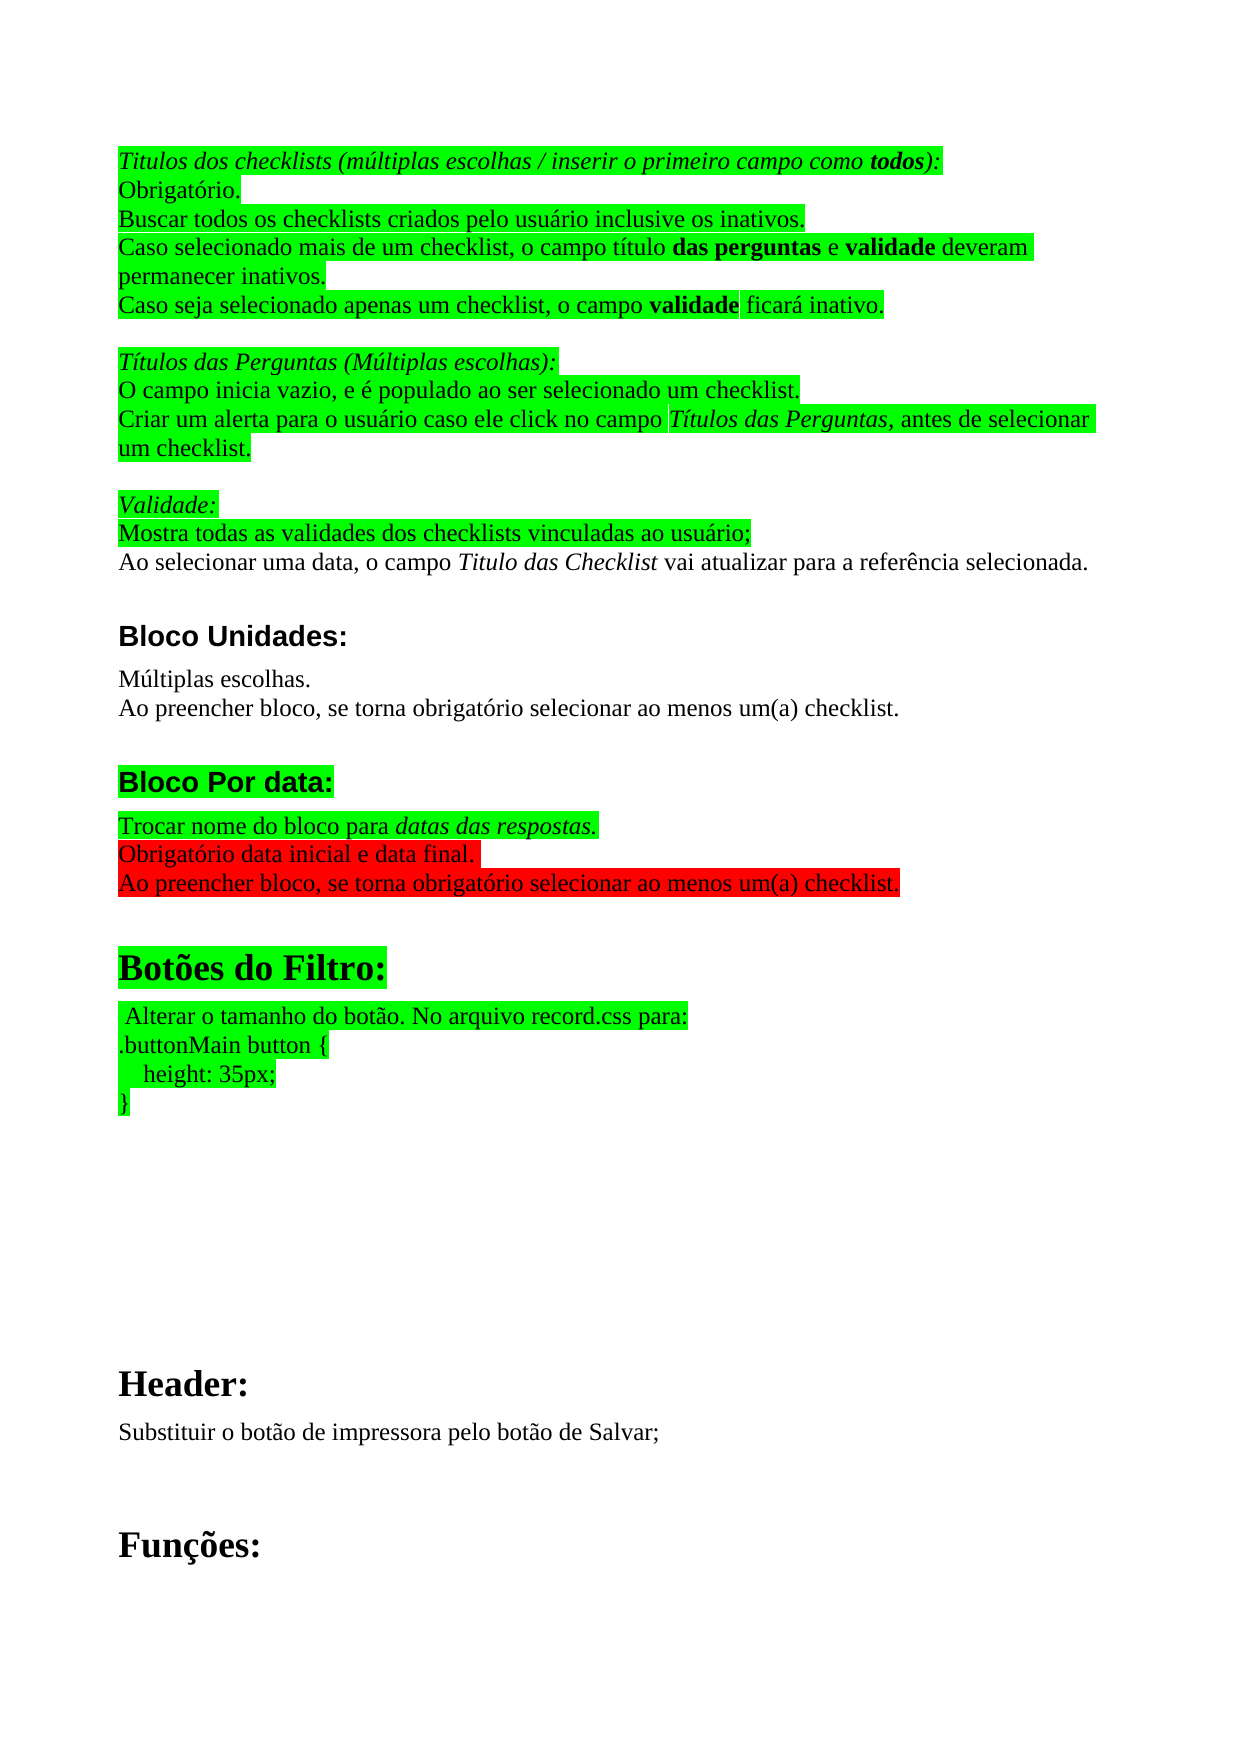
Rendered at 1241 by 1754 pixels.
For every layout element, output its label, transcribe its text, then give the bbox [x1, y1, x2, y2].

text Buscar todos os checklists criados pelo usuário inclusive os inativos. [118, 204, 1122, 232]
text Múltiplas escolhas. [118, 664, 1122, 693]
text Alterar o tamanho do botão. No arquivo record.css para: [118, 1001, 1122, 1030]
text Ao preencher bloco, se torna obrigatório selecionar ao menos um(a) checklist. [118, 693, 1122, 722]
text } [118, 1088, 1122, 1116]
text Ao selecionar uma data, o campo Titulo das Checklist vai atualizar para a referência selecionada. [118, 547, 1122, 576]
text Ao preencher bloco, se torna obrigatório selecionar ao menos um(a) checklist. [118, 868, 1122, 897]
text Botões do Filtro: [118, 946, 1122, 989]
text Obrigatório. [118, 175, 1122, 204]
text Titulos dos checklists (múltiplas escolhas / inserir o primeiro campo como todos): [118, 146, 1122, 175]
text Bloco Unidades: [118, 618, 1122, 652]
text Validade: [118, 490, 1122, 518]
text Substituir o botão de impressora pelo botão de Salvar; [118, 1417, 1122, 1446]
text Mostra todas as validades dos checklists vinculadas ao usuário; [118, 518, 1122, 547]
text Caso seja selecionado apenas um checklist, o campo validade ficará inativo. [118, 290, 1122, 319]
text height: 35px; [118, 1059, 1122, 1088]
text Header: [118, 1361, 1122, 1404]
text Criar um alerta para o usuário caso ele click no campo Títulos das Perguntas, antes de selecionar um checklist. [118, 404, 1122, 462]
text .buttonMain button { [118, 1030, 1122, 1059]
text Obrigatório data inicial e data final. [118, 839, 1122, 868]
text Títulos das Perguntas (Múltiplas escolhas): [118, 347, 1122, 375]
text O campo inicia vazio, e é populado ao ser selecionado um checklist. [118, 375, 1122, 404]
text Caso selecionado mais de um checklist, o campo título das perguntas e validade deveram permanecer inativos. [118, 232, 1122, 290]
text Bloco Por data: [118, 765, 1122, 798]
text Trocar nome do bloco para datas das respostas. [118, 811, 1122, 839]
text Funções: [118, 1523, 1122, 1566]
